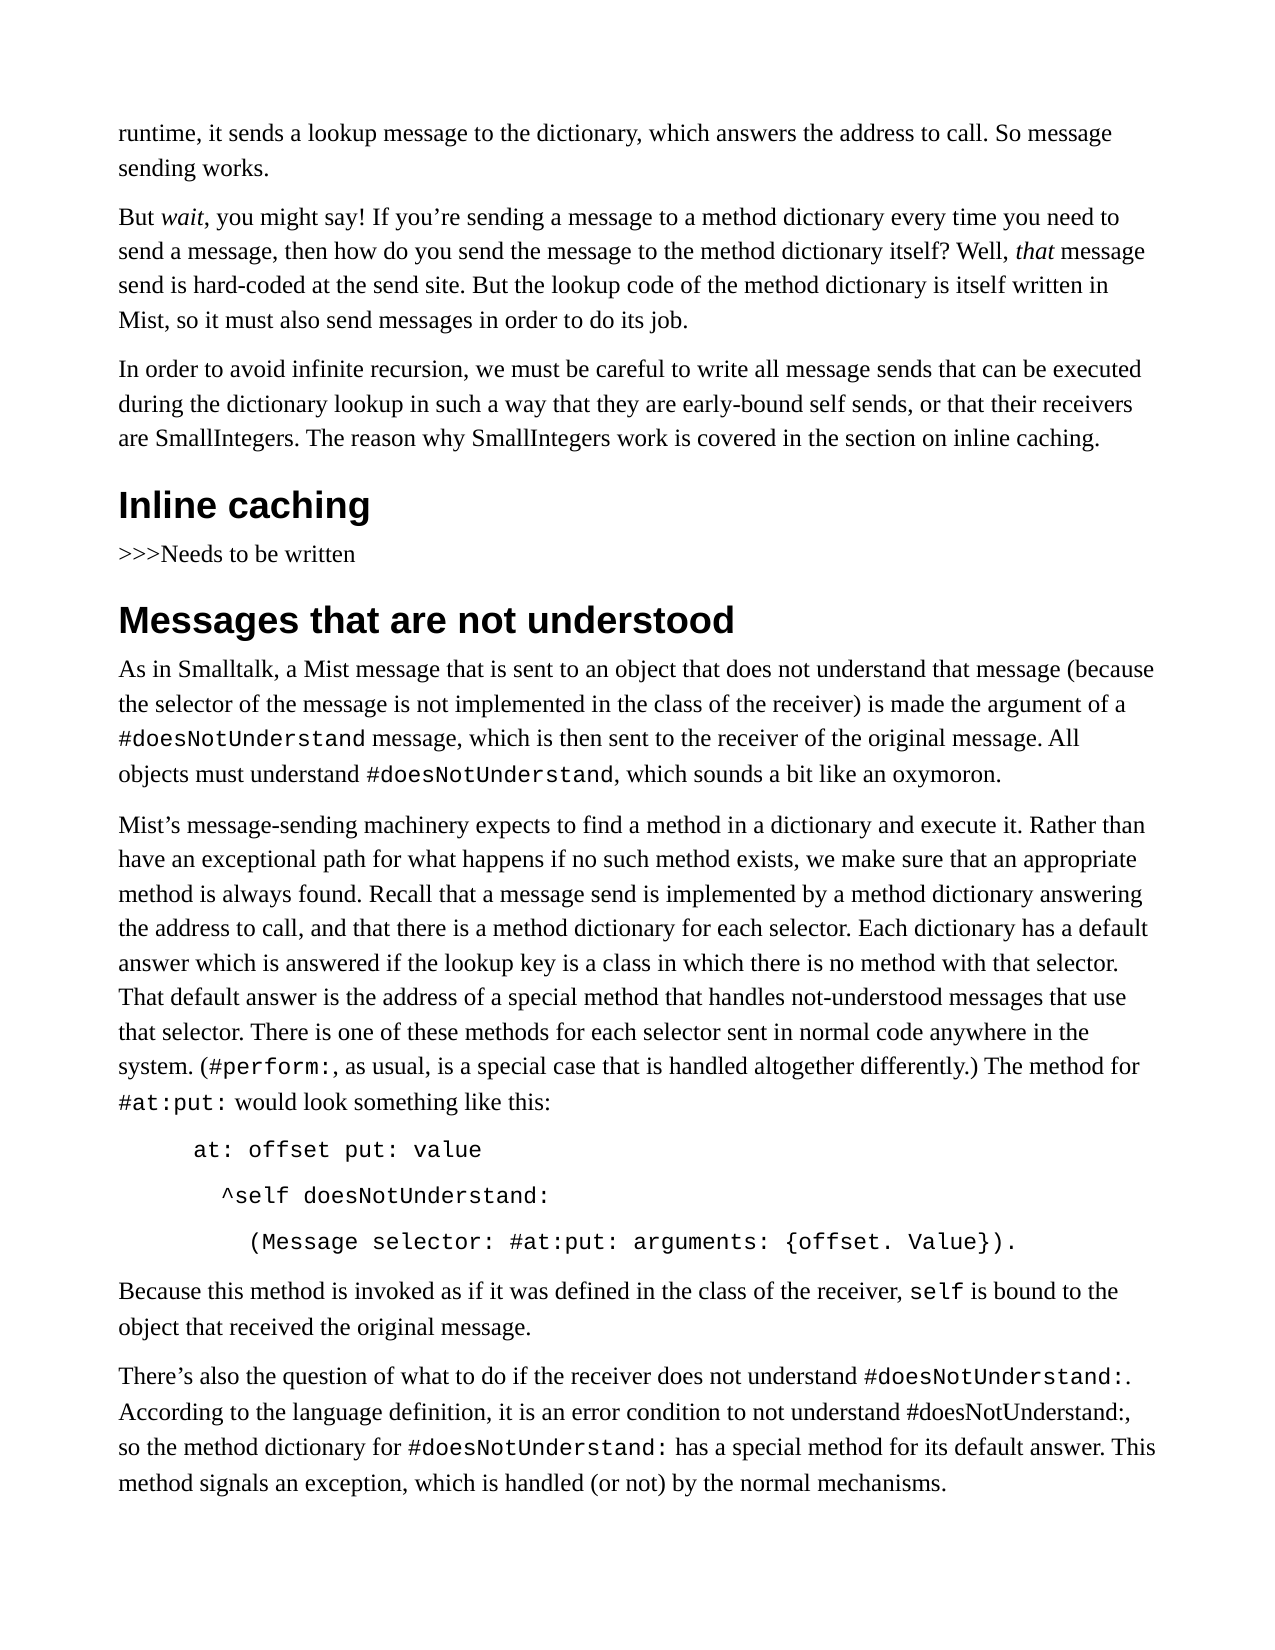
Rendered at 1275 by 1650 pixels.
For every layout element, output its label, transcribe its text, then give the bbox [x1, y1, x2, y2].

text As in Smalltalk, a Mist message that is sent to an object that does not understand that message (because the selector of the message is not implemented in the class of the receiver) is made the argument of a #doesNotUnderstand message, which is then sent to the receiver of the original message. All objects must understand #doesNotUnderstand, which sounds a bit like an oxymoron. [118, 654, 1157, 789]
text There’s also the question of what to do if the receiver does not understand #doesNotUnderstand:. According to the language definition, it is an error condition to not understand #doesNotUnderstand:, so the method dictionary for #doesNotUnderstand: has a special method for its default answer. This method signals an exception, which is handled (or not) by the normal mechanisms. [118, 1361, 1157, 1496]
text In order to avoid infinite recursion, we must be careful to write all message sends that can be executed during the dictionary lookup in such a way that they are early-bound self sends, or that their receivers are SmallIntegers. The reason why SmallIntegers work is covered in the section on inline caching. [118, 354, 1157, 452]
text Mist’s message-sending machinery expects to find a method in a dictionary and execute it. Rather than have an exceptional path for what happens if no such method exists, we make sure that an appropriate method is always found. Recall that a message send is implemented by a method dictionary answering the address to call, and that there is a method dictionary for each selector. Each dictionary has a default answer which is answered if the lookup key is a class in which there is no method with that selector. That default answer is the address of a special method that handles not-understood messages that use that selector. There is one of these methods for each selector sent in normal code anywhere in the system. (#perform:, as usual, is a special case that is handled altogether differently.) The method for #at:put: would look something like this: [118, 810, 1157, 1118]
list ^self doesNotUnderstand: [156, 1184, 1157, 1210]
text >>>Needs to be written [118, 539, 1157, 567]
subtitle Inline caching [118, 483, 1157, 526]
text But wait, you might say! If you’re sending a message to a method dictionary every time you need to send a message, then how do you send the message to the method dictionary itself? Well, that message send is hard-coded at the send site. But the lookup code of the method dictionary is itself written in Mist, so it must also send messages in order to do its job. [118, 202, 1157, 334]
text Because this method is invoked as if it was defined in the class of the receiver, self is bound to the object that received the original message. [118, 1276, 1157, 1341]
text runtime, it sends a lookup message to the dictionary, which answers the address to call. So message sending works. [118, 118, 1157, 181]
list (Message selector: #at:put: arguments: {offset. Value}). [156, 1230, 1157, 1256]
list at: offset put: value [156, 1138, 1157, 1164]
subtitle Messages that are not understood [118, 598, 1157, 642]
